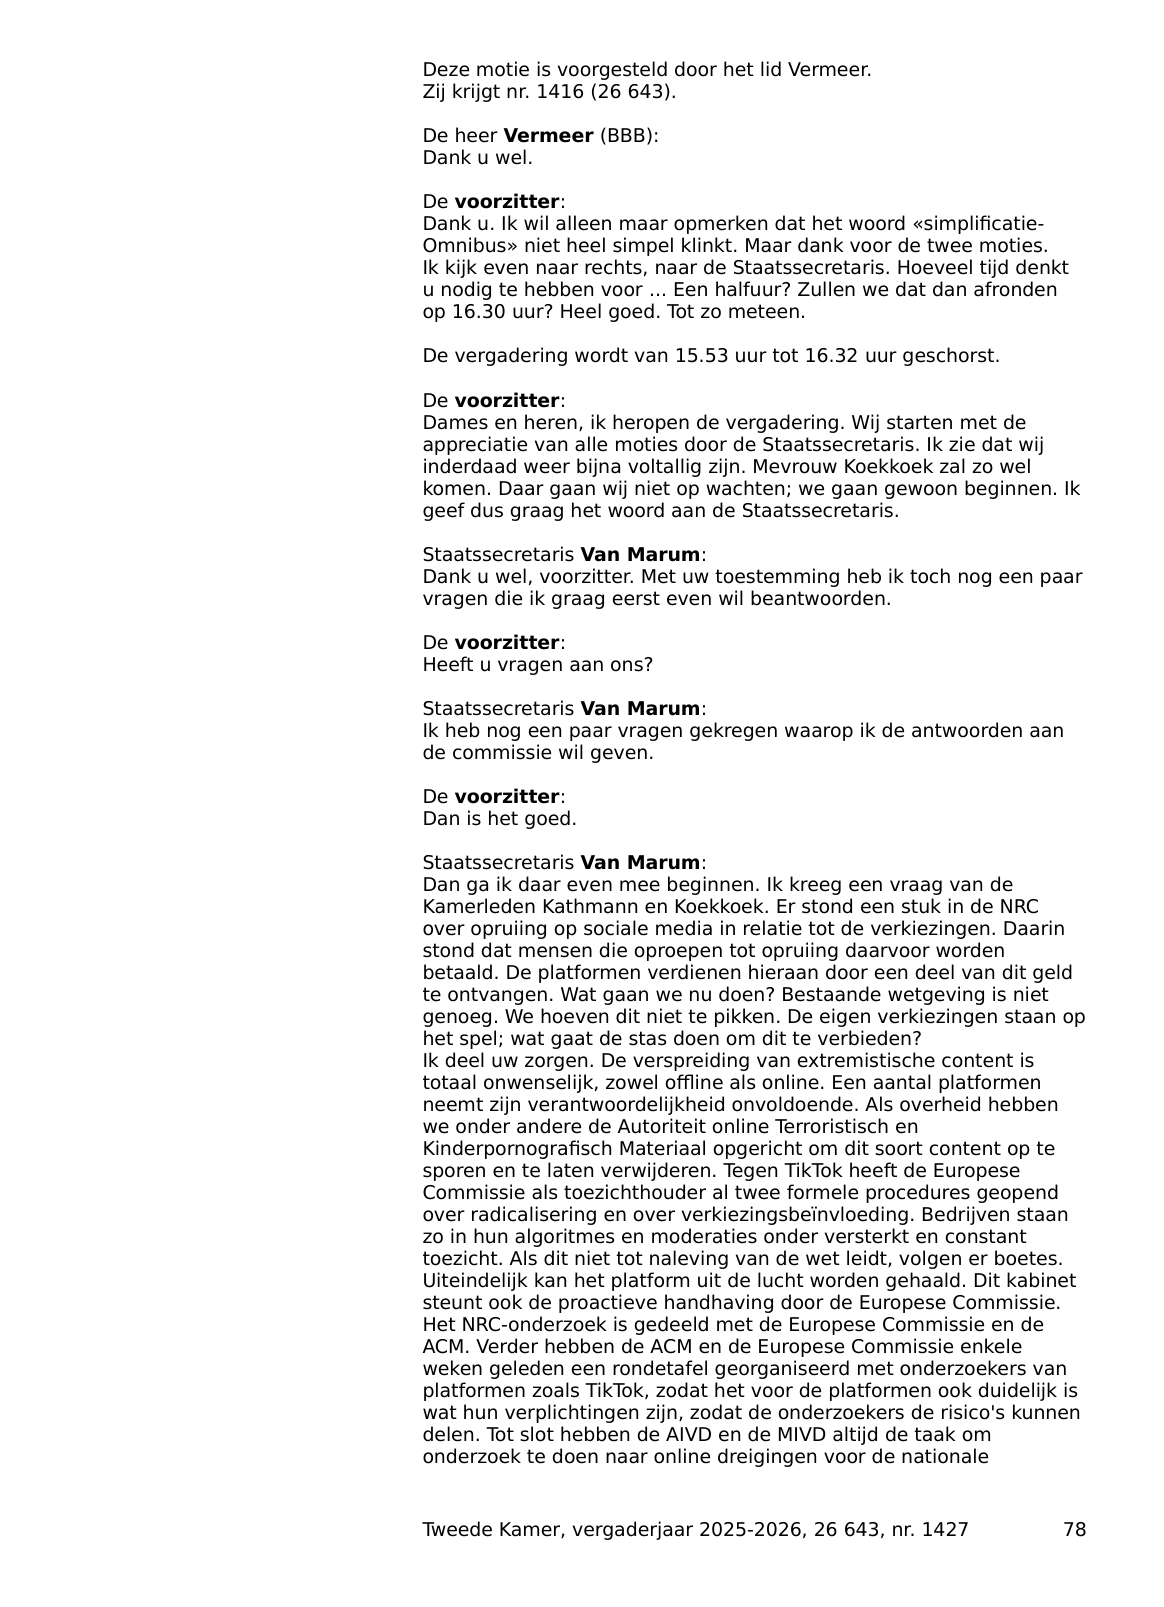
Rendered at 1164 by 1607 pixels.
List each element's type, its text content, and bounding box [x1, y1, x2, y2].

text Staatssecretaris Van Marum: [422, 544, 1087, 566]
text Dank u. Ik wil alleen maar opmerken dat het woord «simplificatie-Omnibus» niet heel simpel klinkt. Maar dank voor de twee moties. [422, 213, 1087, 257]
text De voorzitter: [422, 786, 1087, 808]
text Dames en heren, ik heropen de vergadering. Wij starten met de appreciatie van alle moties door de Staatssecretaris. Ik zie dat wij inderdaad weer bijna voltallig zijn. Mevrouw Koekkoek zal zo wel komen. Daar gaan wij niet op wachten; we gaan gewoon beginnen. Ik geef dus graag het woord aan de Staatssecretaris. [422, 412, 1087, 521]
text Ik kijk even naar rechts, naar de Staatssecretaris. Hoeveel tijd denkt u nodig te hebben voor ... Een halfuur? Zullen we dat dan afronden op 16.30 uur? Heel goed. Tot zo meteen. [422, 257, 1087, 323]
text Staatssecretaris Van Marum: [422, 852, 1087, 874]
text Ik heb nog een paar vragen gekregen waarop ik de antwoorden aan de commissie wil geven. [422, 720, 1087, 764]
text Dank u wel, voorzitter. Met uw toestemming heb ik toch nog een paar vragen die ik graag eerst even wil beantwoorden. [422, 566, 1087, 609]
text Ik deel uw zorgen. De verspreiding van extremistische content is totaal onwenselijk, zowel offline als online. Een aantal platformen neemt zijn verantwoordelijkheid onvoldoende. Als overheid hebben we onder andere de Autoriteit online Terroristisch en Kinderpornografisch Materiaal opgericht om dit soort content op te sporen en te laten verwijderen. Tegen TikTok heeft de Europese Commissie als toezichthouder al twee formele procedures geopend over radicalisering en over verkiezingsbeïnvloeding. Bedrijven staan zo in hun algoritmes en moderaties onder versterkt en constant toezicht. Als dit niet tot naleving van de wet leidt, volgen er boetes. Uiteindelijk kan het platform uit de lucht worden gehaald. Dit kabinet steunt ook de proactieve handhaving door de Europese Commissie. Het NRC-onderzoek is gedeeld met de Europese Commissie en de ACM. Verder hebben de ACM en de Europese Commissie enkele weken geleden een rondetafel georganiseerd met onderzoekers van platformen zoals TikTok, zodat het voor de platformen ook duidelijk is wat hun verplichtingen zijn, zodat de onderzoekers de risico's kunnen delen. Tot slot hebben de AIVD en de MIVD altijd de taak om onderzoek te doen naar online dreigingen voor de nationale [422, 1050, 1087, 1468]
text Dank u wel. [422, 147, 1087, 169]
text De vergadering wordt van 15.53 uur tot 16.32 uur geschorst. [422, 345, 1087, 367]
text Deze motie is voorgesteld door het lid Vermeer. [422, 59, 1087, 81]
text De heer Vermeer (BBB): [422, 125, 1087, 147]
text Dan ga ik daar even mee beginnen. Ik kreeg een vraag van de Kamerleden Kathmann en Koekkoek. Er stond een stuk in de NRC over opruiing op sociale media in relatie tot de verkiezingen. Daarin stond dat mensen die oproepen tot opruiing daarvoor worden betaald. De platformen verdienen hieraan door een deel van dit geld te ontvangen. Wat gaan we nu doen? Bestaande wetgeving is niet genoeg. We hoeven dit niet te pikken. De eigen verkiezingen staan op het spel; wat gaat de stas doen om dit te verbieden? [422, 874, 1087, 1050]
text Dan is het goed. [422, 808, 1087, 830]
text Staatssecretaris Van Marum: [422, 698, 1087, 720]
text De voorzitter: [422, 632, 1087, 654]
text De voorzitter: [422, 389, 1087, 412]
text De voorzitter: [422, 191, 1087, 213]
text Heeft u vragen aan ons? [422, 654, 1087, 676]
text Zij krijgt nr. 1416 (26 643). [422, 81, 1087, 103]
